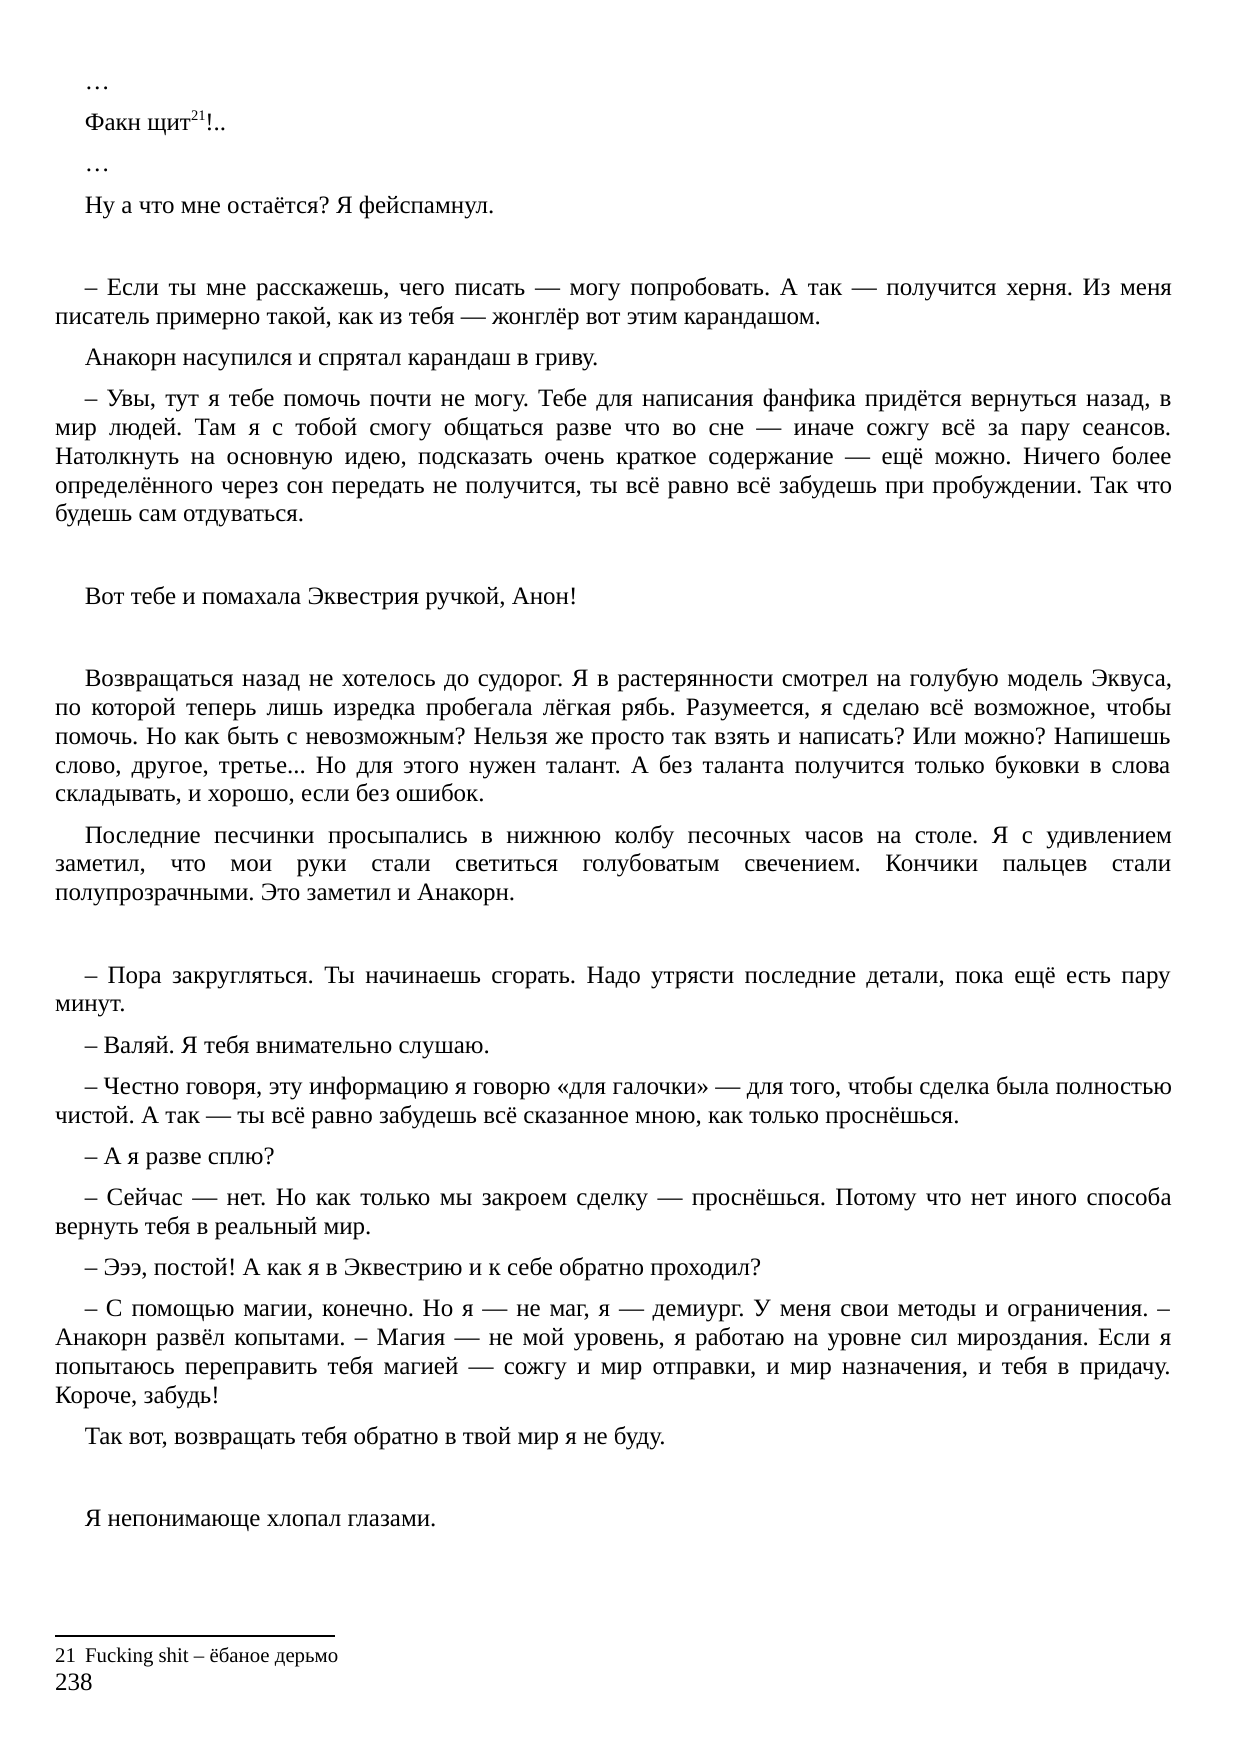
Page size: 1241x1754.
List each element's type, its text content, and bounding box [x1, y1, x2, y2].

text – А я разве сплю? [55, 1141, 1173, 1170]
text Последние песчинки просыпались в нижнюю колбу песочных часов на столе. Я с удивлением заметил, что мои руки стали светиться голубоватым свечением. Кончики пальцев стали полупрозрачными. Это заметил и Анакорн. [55, 820, 1173, 906]
text Так вот, возвращать тебя обратно в твой мир я не буду. [55, 1421, 1173, 1450]
text Возвращаться назад не хотелось до судорог. Я в растерянности смотрел на голубую модель Эквуса, по которой теперь лишь изредка пробегала лёгкая рябь. Разумеется, я сделаю всё возможное, чтобы помочь. Но как быть с невозможным? Нельзя же просто так взять и написать? Или можно? Напишешь слово, другое, третье... Но для этого нужен талант. А без таланта получится только буковки в слова складывать, и хорошо, если без ошибок. [55, 663, 1173, 807]
text – Валяй. Я тебя внимательно слушаю. [55, 1030, 1173, 1058]
text … [55, 148, 1173, 177]
text Вот тебе и помахала Эквестрия ручкой, Анон! [55, 581, 1173, 610]
text – Сейчас — нет. Но как только мы закроем сделку — проснёшься. Потому что нет иного способа вернуть тебя в реальный мир. [55, 1182, 1173, 1240]
text – С помощью магии, конечно. Но я — не маг, я — демиург. У меня свои методы и ограничения. – Анакорн развёл копытами. – Магия — не мой уровень, я работаю на уровне сил мироздания. Если я попытаюсь переправить тебя магией — сожгу и мир отправки, и мир назначения, и тебя в придачу. Короче, забудь! [55, 1293, 1173, 1408]
text … [55, 66, 1173, 95]
text Анакорн насупился и спрятал карандаш в гриву. [55, 342, 1173, 371]
text Ну а что мне остаётся? Я фейспамнул. [55, 190, 1173, 218]
text – Увы, тут я тебе помочь почти не могу. Тебе для написания фанфика придётся вернуться назад, в мир людей. Там я с тобой смогу общаться разве что во сне — иначе сожгу всё за пару сеансов. Натолкнуть на основную идею, подсказать очень краткое содержание — ещё можно. Ничего более определённого через сон передать не получится, ты всё равно всё забудешь при пробуждении. Так что будешь сам отдуваться. [55, 383, 1173, 527]
text Факн щит!.. [55, 107, 1173, 136]
text – Эээ, постой! А как я в Эквестрию и к себе обратно проходил? [55, 1252, 1173, 1281]
text – Пора закругляться. Ты начинаешь сгорать. Надо утрясти последние детали, пока ещё есть пару минут. [55, 960, 1173, 1017]
text – Если ты мне расскажешь, чего писать — могу попробовать. А так — получится херня. Из меня писатель примерно такой, как из тебя — жонглёр вот этим карандашом. [55, 272, 1173, 330]
text Я непонимающе хлопал глазами. [55, 1503, 1173, 1532]
text – Честно говоря, эту информацию я говорю «для галочки» — для того, чтобы сделка была полностью чистой. А так — ты всё равно забудешь всё сказанное мною, как только проснёшься. [55, 1071, 1173, 1128]
text Fucking shit – ёбаное дерьмо [55, 1642, 1173, 1667]
